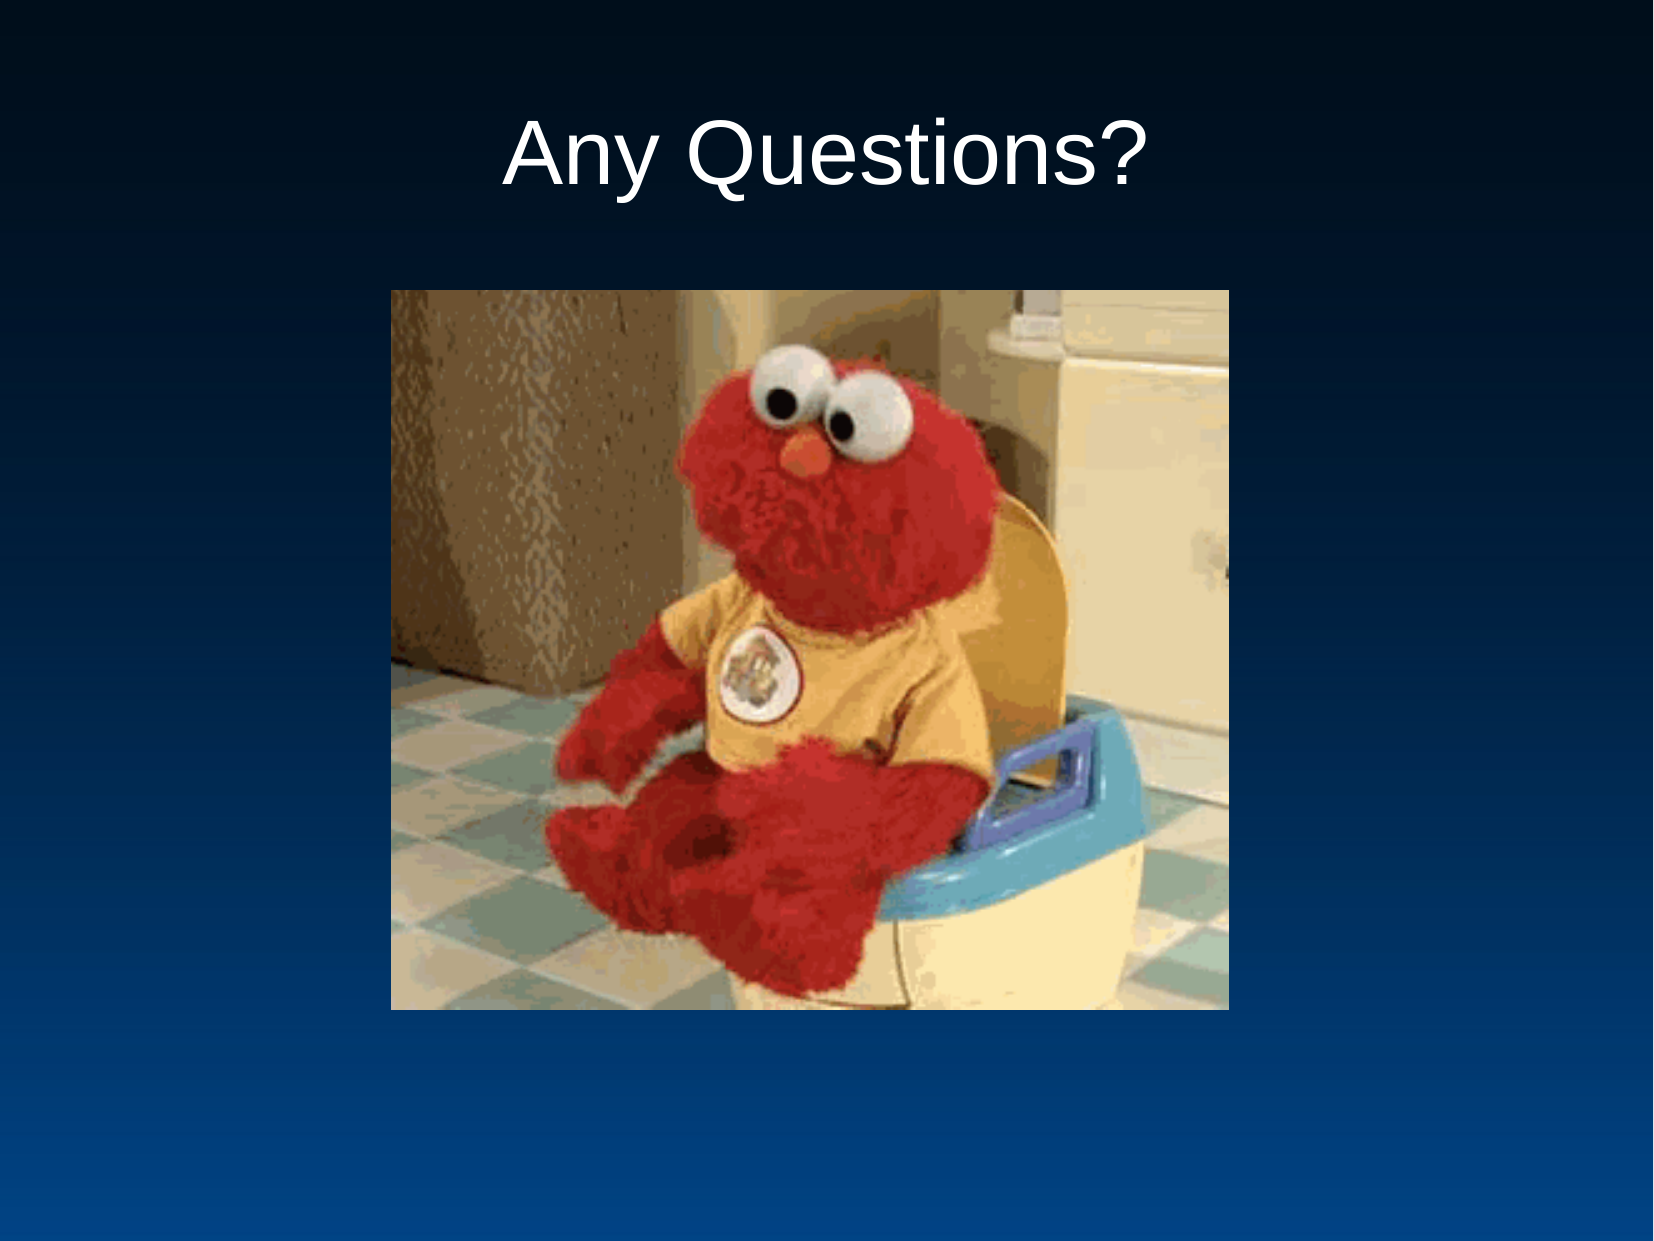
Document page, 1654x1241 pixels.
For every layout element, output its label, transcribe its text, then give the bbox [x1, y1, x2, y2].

picture [0, 0, 1654, 1241]
title Any Questions? [82, 49, 1571, 257]
